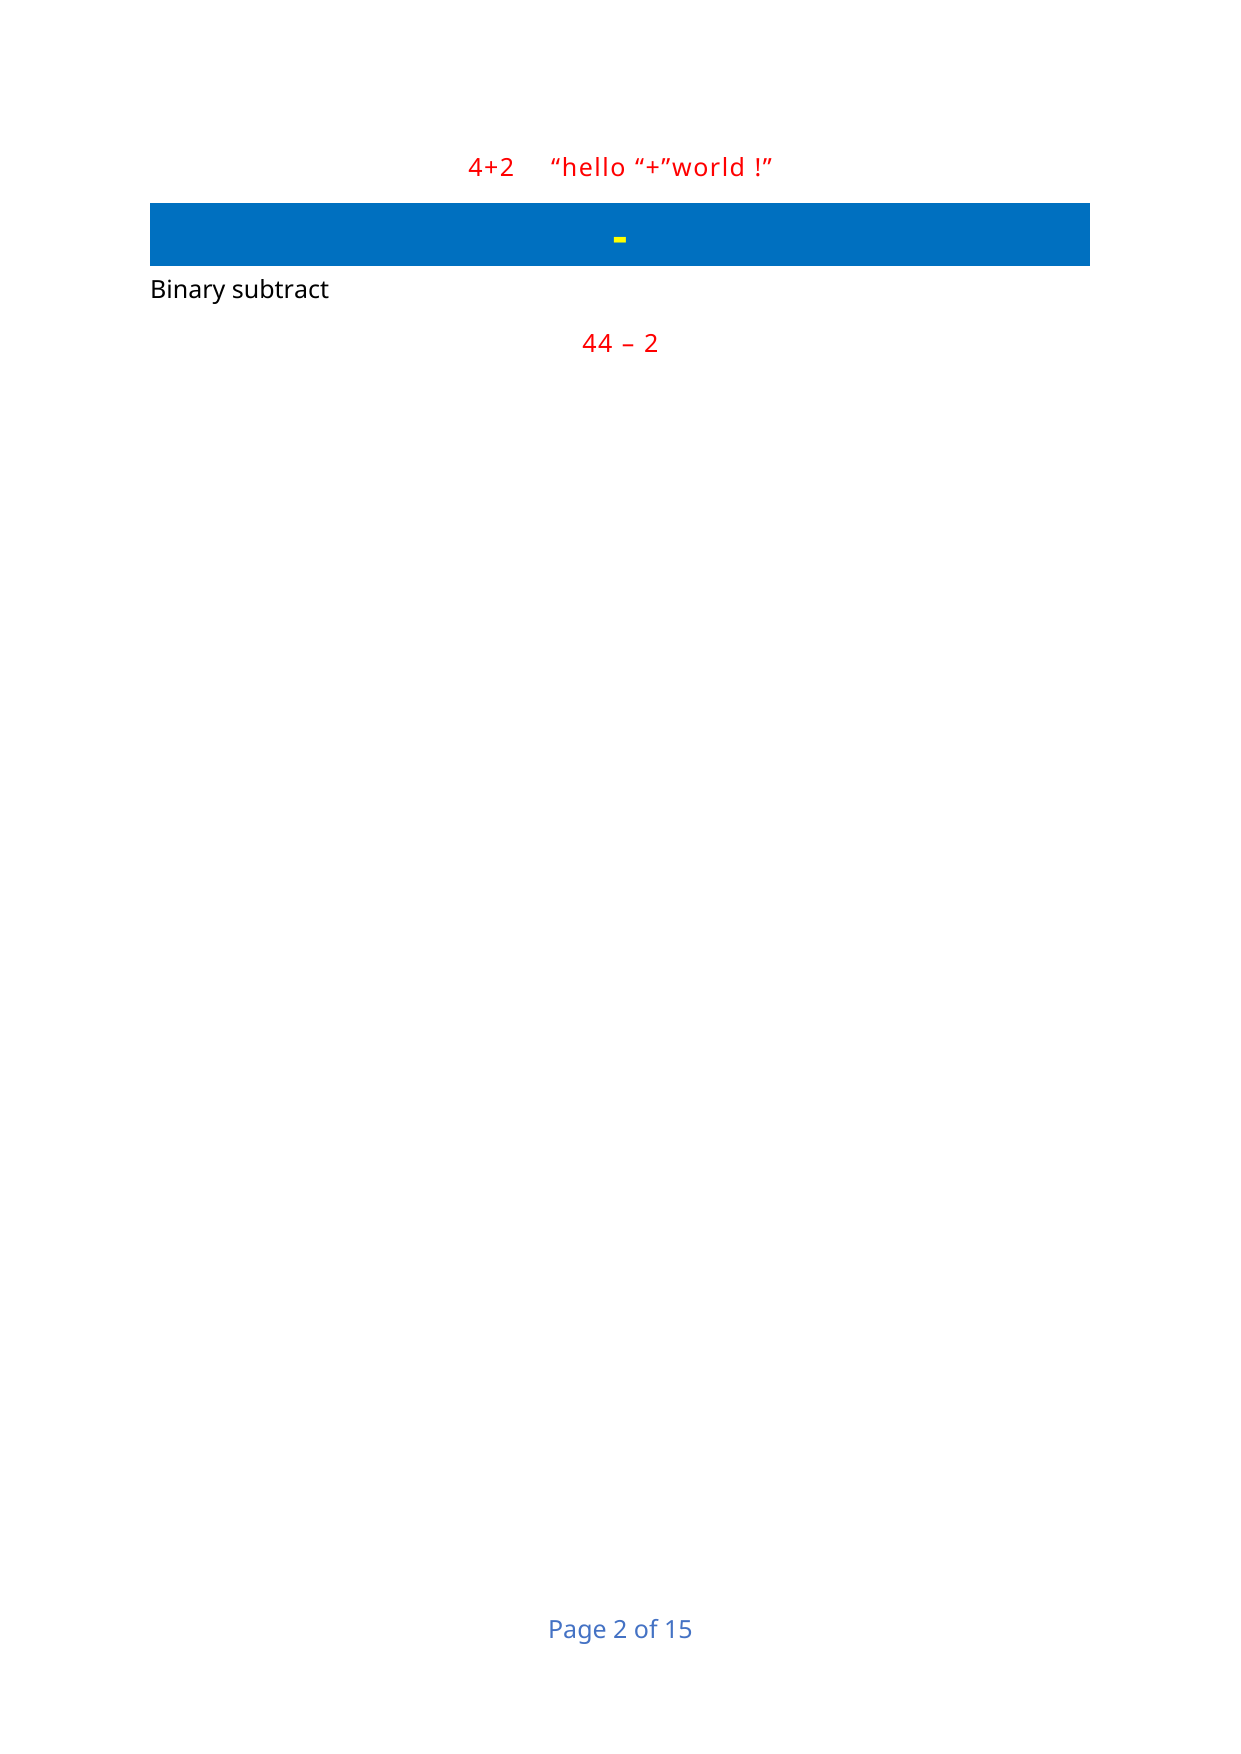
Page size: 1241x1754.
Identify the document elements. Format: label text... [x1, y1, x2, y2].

title - [150, 203, 1090, 266]
subtitle 4+2 “Hello “+”World !” [150, 150, 1090, 184]
subtitle 44 – 2 [150, 326, 1090, 359]
text Binary subtract [150, 272, 1090, 306]
